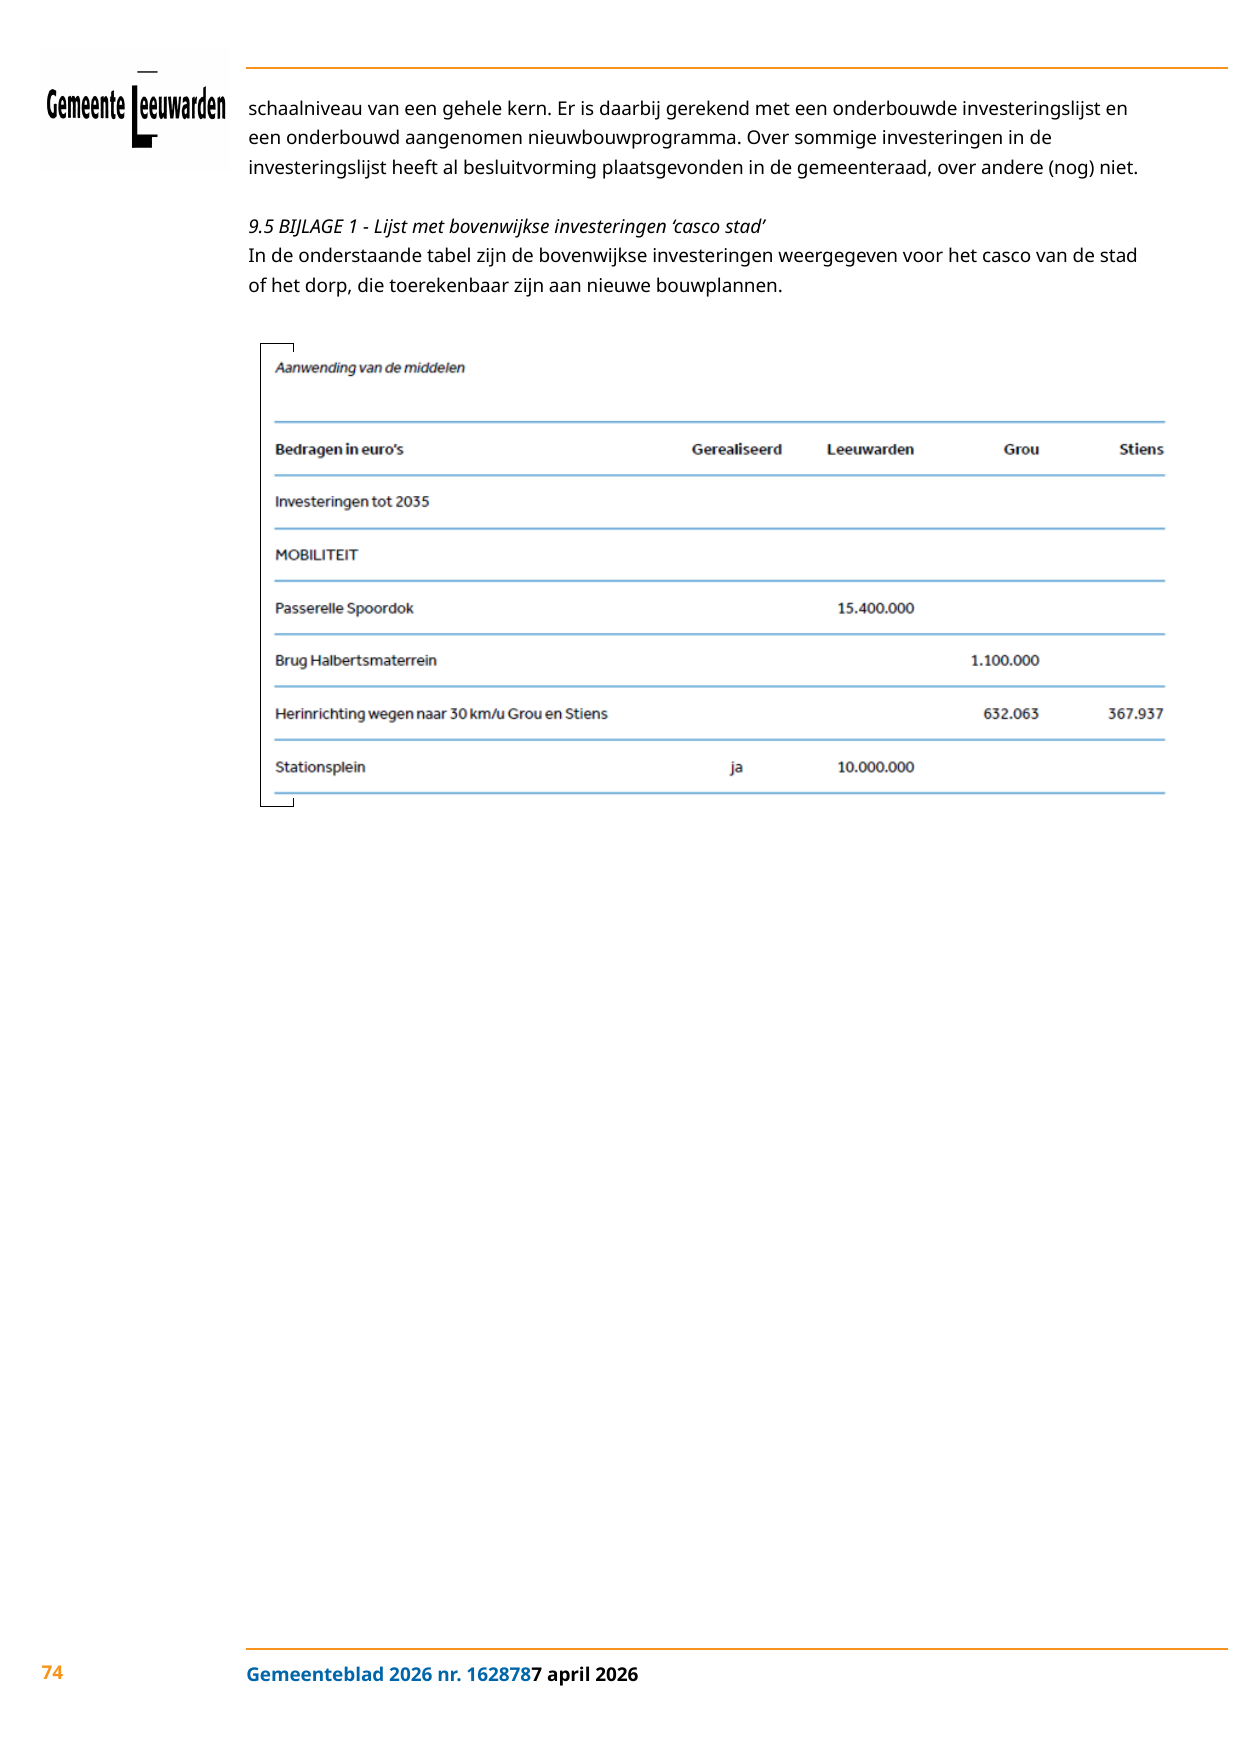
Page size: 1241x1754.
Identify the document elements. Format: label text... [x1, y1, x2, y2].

picture [41, 47, 231, 172]
text 9.5 BIJLAGE 1 - Lijst met bovenwijkse investeringen ‘casco stad’ [248, 213, 1152, 239]
text In de onderstaande tabel zijn de bovenwijkse investeringen weergegeven voor het casco van de stad of het dorp, die toerekenbaar zijn aan nieuwe bouwplannen. [248, 243, 1152, 298]
text schaalniveau van een gehele kern. Er is daarbij gerekend met een onderbouwde investeringslijst en een onderbouwd aangenomen nieuwbouwprogramma. Over sommige investeringen in de investeringslijst heeft al besluitvorming plaatsgevonden in de gemeenteraad, over andere (nog) niet. [248, 95, 1152, 180]
picture [268, 352, 1173, 798]
